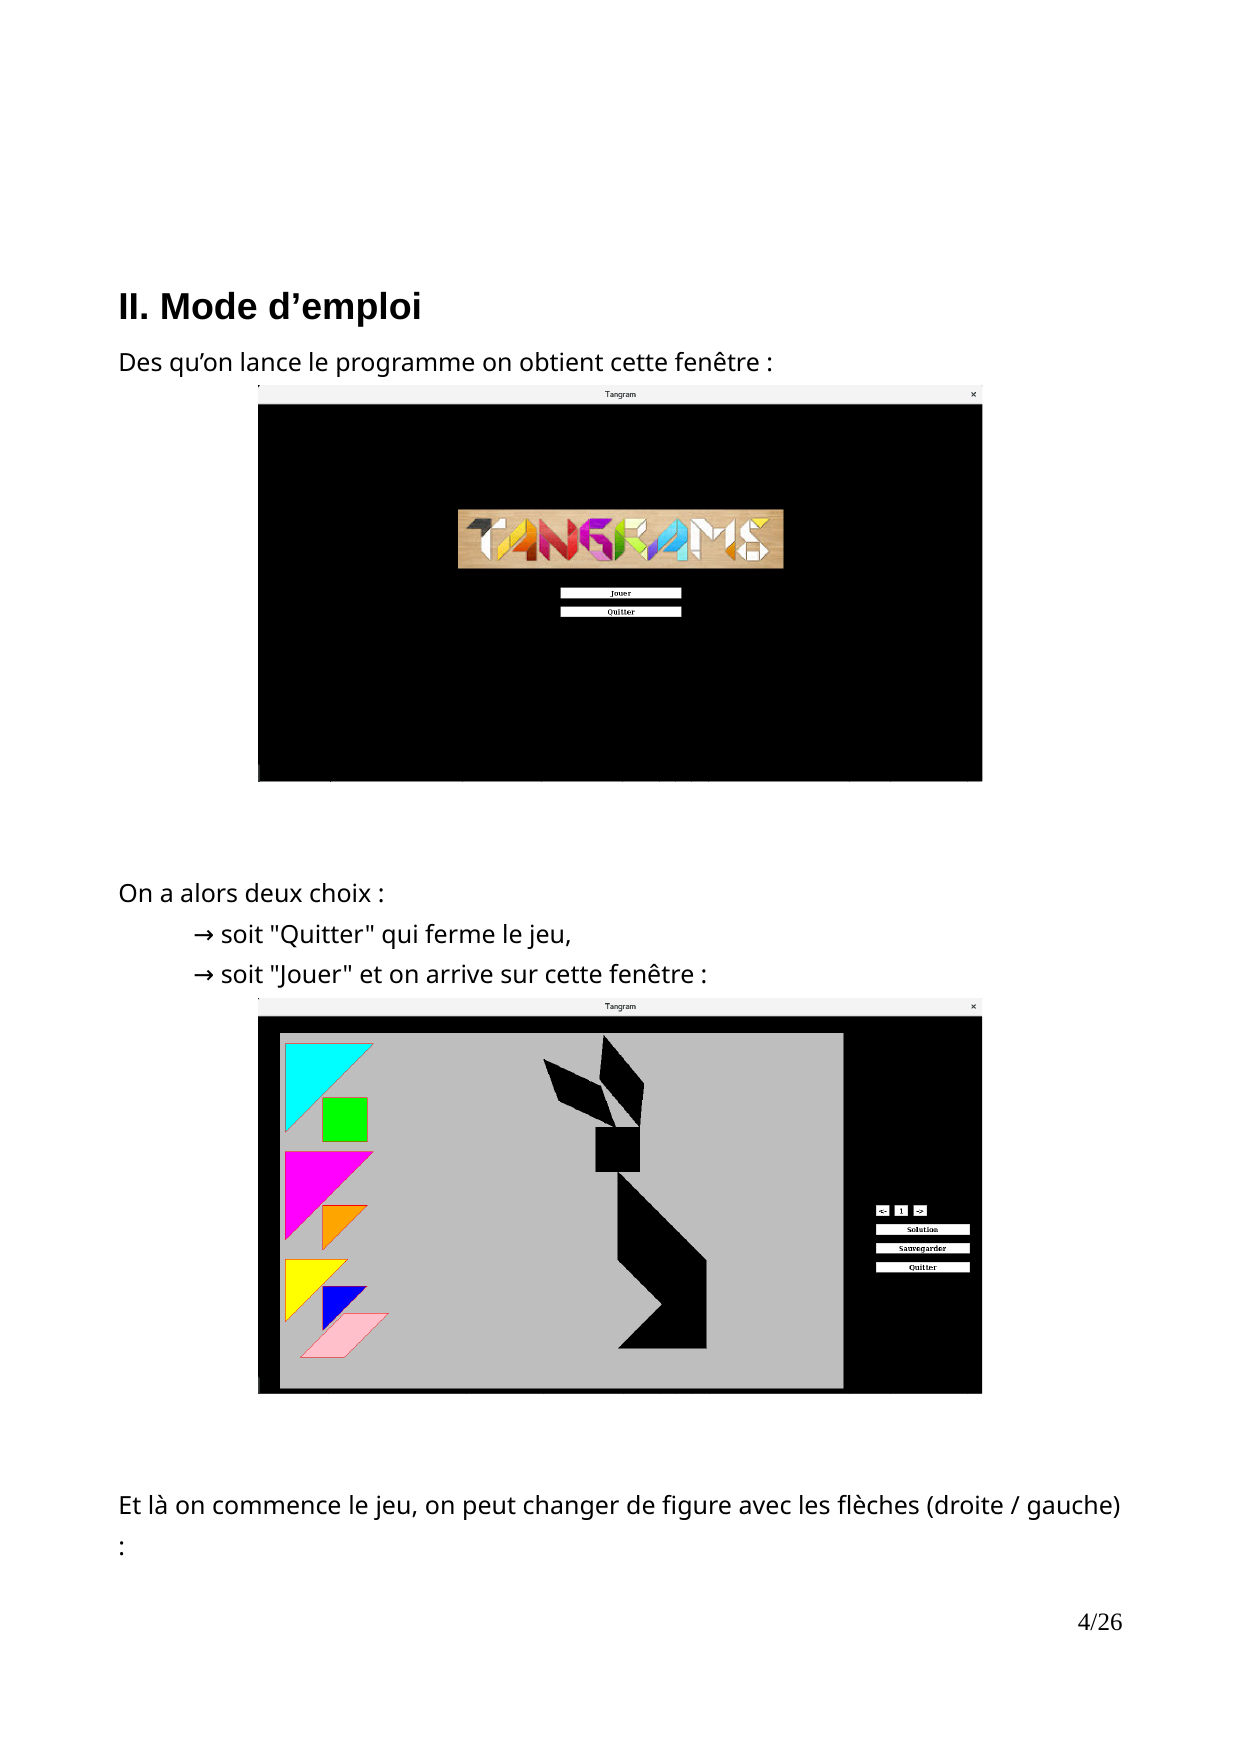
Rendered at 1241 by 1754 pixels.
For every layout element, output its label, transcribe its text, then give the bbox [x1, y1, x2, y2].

text Et là on commence le jeu, on peut changer de figure avec les flèches (droite / gauche) : [118, 1488, 1122, 1563]
text → soit "Jouer" et on arrive sur cette fenêtre : [118, 957, 1122, 991]
text Des qu’on lance le programme on obtient cette fenêtre : [118, 345, 1122, 379]
subtitle II. Mode d’emploi [118, 284, 1122, 327]
picture [258, 998, 983, 1394]
text → soit "Quitter" qui ferme le jeu, [118, 916, 1122, 950]
picture [258, 385, 983, 782]
text On a alors deux choix : [118, 876, 1122, 909]
